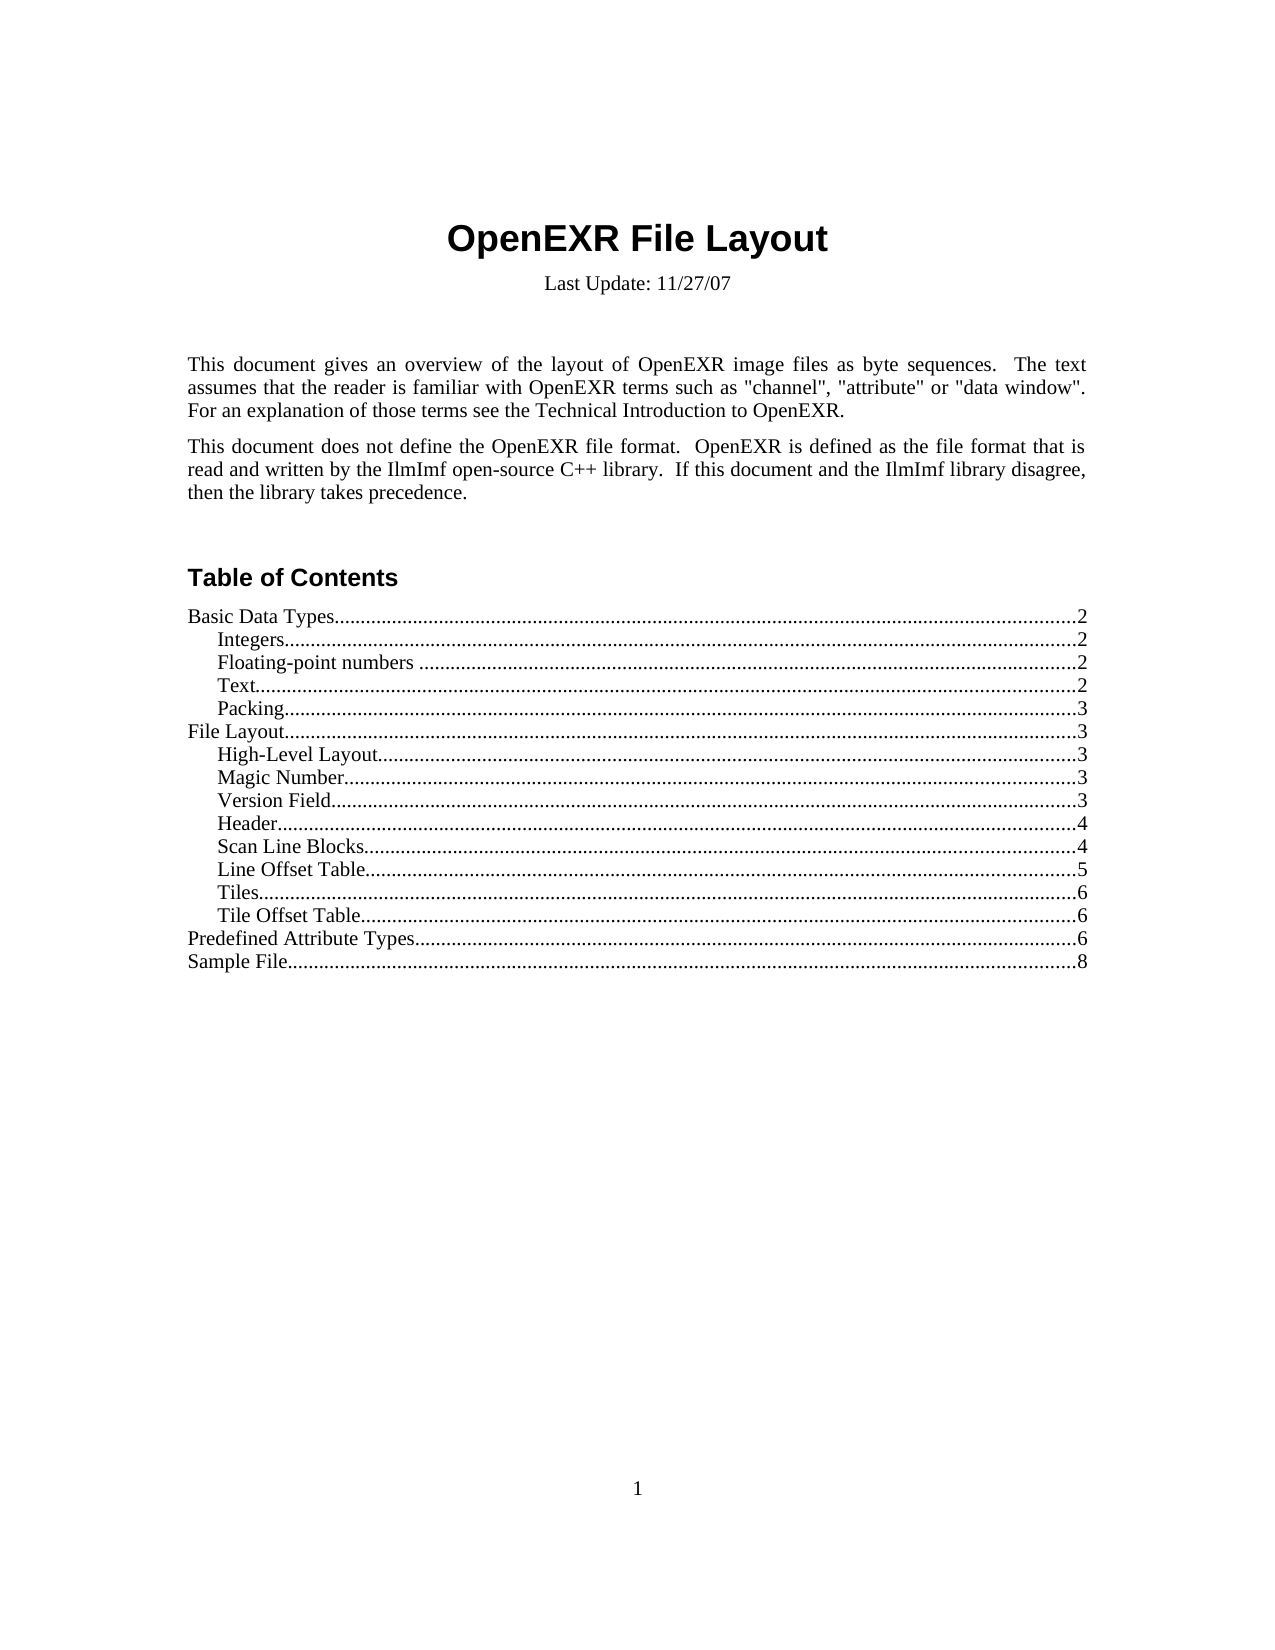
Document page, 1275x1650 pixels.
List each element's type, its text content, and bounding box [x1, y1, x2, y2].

text Magic Number 3 [217, 766, 1087, 789]
text Packing 3 [217, 697, 1087, 720]
text Tiles 6 [217, 881, 1087, 904]
text This document does not define the OpenEXR file format. OpenEXR is defined as the file format that is read and written by the IlmImf open-source C++ library. If this document and the IlmImf library disagree, then the library takes precedence. [187, 434, 1087, 504]
text File Layout 3 [187, 720, 1087, 743]
text Floating-point numbers 2 [217, 651, 1087, 674]
text Scan Line Blocks 4 [217, 835, 1087, 858]
text High-Level Layout 3 [217, 743, 1087, 766]
text Line Offset Table 5 [217, 858, 1087, 881]
text Integers 2 [217, 628, 1087, 651]
text Predefined Attribute Types 6 [187, 927, 1087, 950]
text Basic Data Types 2 [187, 605, 1087, 628]
text Sample File 8 [187, 950, 1087, 973]
text Header 4 [217, 812, 1087, 835]
subtitle Table of Contents [187, 564, 1087, 592]
text Tile Offset Table 6 [217, 904, 1087, 927]
text This document gives an overview of the layout of OpenEXR image files as byte sequences. The text assumes that the reader is familiar with OpenEXR terms such as "channel", "attribute" or "data window". For an explanation of those terms see the Technical Introduction to OpenEXR. [187, 353, 1087, 422]
text Text 2 [217, 674, 1087, 697]
text Last Update: 11/27/07 [187, 271, 1087, 294]
title OpenEXR File Layout [187, 217, 1087, 259]
text Version Field 3 [217, 789, 1087, 812]
